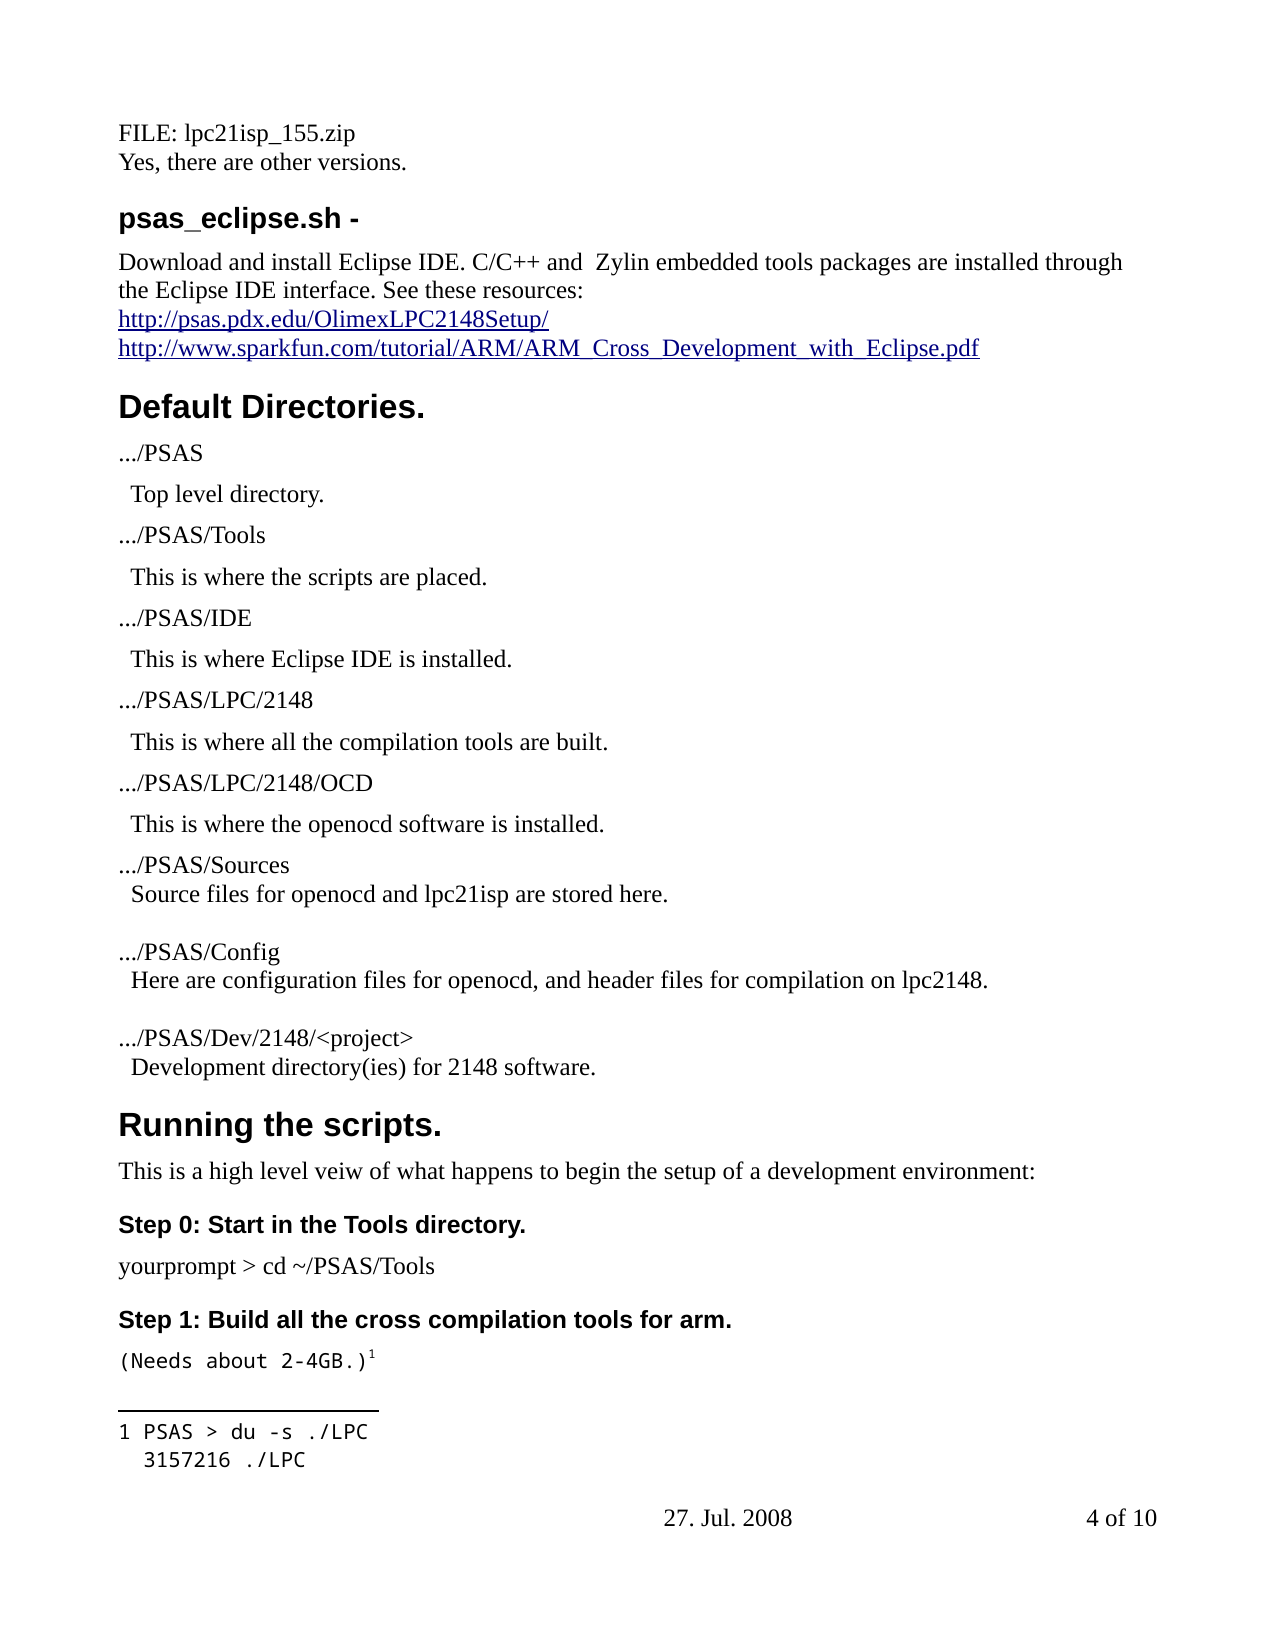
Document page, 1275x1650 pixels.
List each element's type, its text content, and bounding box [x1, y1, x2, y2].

text .../PSAS/Sources [118, 850, 1157, 879]
text .../PSAS/LPC/2148/OCD [118, 768, 1157, 797]
text .../PSAS/LPC/2148 [118, 685, 1157, 714]
text This is where the scripts are placed. [118, 562, 1157, 590]
text .../PSAS/IDE [118, 603, 1157, 632]
text This is where Eclipse IDE is installed. [118, 644, 1157, 673]
text .../PSAS/Dev/2148/<project> [118, 1023, 1157, 1052]
text http://psas.pdx.edu/OlimexLPC2148Setup/ [118, 304, 1157, 333]
subtitle psas_eclipse.sh - [118, 201, 1157, 234]
text Source files for openocd and lpc21isp are stored here. [118, 879, 1157, 908]
subtitle Running the scripts. [118, 1105, 1157, 1144]
text 3157216 ./LPC [118, 1445, 1157, 1474]
text FILE: lpc21isp_155.zip [118, 118, 1157, 147]
text .../PSAS [118, 438, 1157, 467]
text Top level directory. [118, 479, 1157, 508]
text This is where all the compilation tools are built. [118, 727, 1157, 755]
text This is a high level veiw of what happens to begin the setup of a development environment: [118, 1156, 1157, 1185]
subtitle Default Directories. [118, 387, 1157, 425]
text .../PSAS/Tools [118, 520, 1157, 549]
text Download and install Eclipse IDE. C/C++ and Zylin embedded tools packages are installed through the Eclipse IDE interface. See these resources: [118, 247, 1157, 304]
text yourprompt > cd ~/PSAS/Tools [118, 1251, 1157, 1280]
text http://www.sparkfun.com/tutorial/ARM/ARM_Cross_Development_with_Eclipse.pdf [118, 333, 1157, 362]
subtitle Step 1: Build all the cross compilation tools for arm. [118, 1305, 1157, 1333]
text Yes, there are other versions. [118, 147, 1157, 176]
text PSAS > du -s ./LPC [118, 1417, 1157, 1445]
text Here are configuration files for openocd, and header files for compilation on lpc2148. [118, 965, 1157, 994]
text .../PSAS/Config [118, 937, 1157, 965]
text Development directory(ies) for 2148 software. [118, 1052, 1157, 1080]
subtitle Step 0: Start in the Tools directory. [118, 1210, 1157, 1239]
text This is where the openocd software is installed. [118, 809, 1157, 838]
text (Needs about 2-4GB.) [118, 1346, 1157, 1374]
